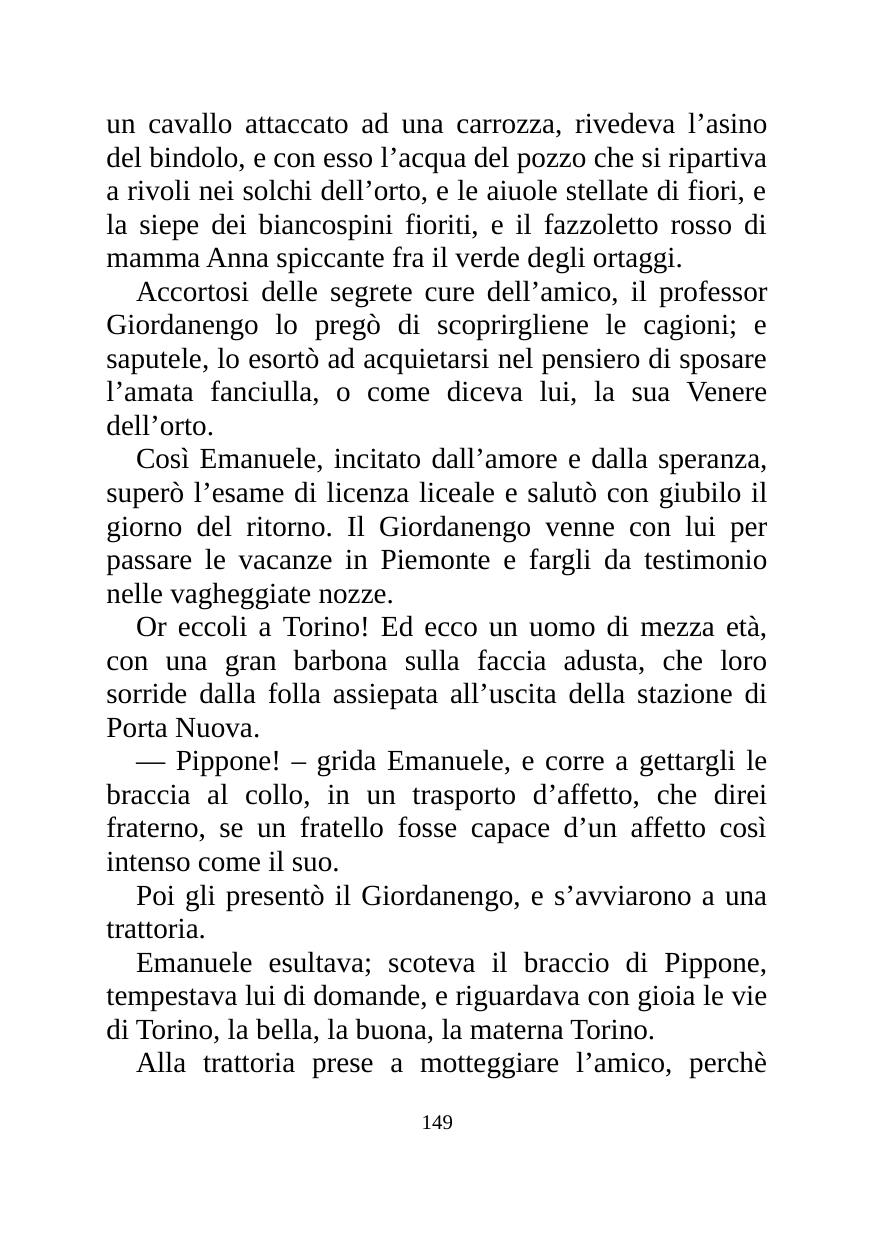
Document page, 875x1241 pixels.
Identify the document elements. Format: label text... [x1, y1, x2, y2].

text Emanuele esultava; scoteva il braccio di Pippone, tempestava lui di domande, e riguardava con gioia le vie di Torino, la bella, la buona, la materna Torino. [106, 945, 768, 1045]
text Così Emanuele, incitato dall’amore e dalla speranza, superò l’esame di licenza liceale e salutò con giubilo il giorno del ritorno. Il Giordanengo venne con lui per passare le vacanze in Piemonte e fargli da testimonio nelle vagheggiate nozze. [106, 442, 768, 609]
text Accortosi delle segrete cure dell’amico, il professor Giordanengo lo pregò di scoprirgliene le cagioni; e saputele, lo esortò ad acquietarsi nel pensiero di sposare l’amata fanciulla, o come diceva lui, la sua Venere dell’orto. [106, 274, 768, 442]
text Or eccoli a Torino! Ed ecco un uomo di mezza età, con una gran barbona sulla faccia adusta, che loro sorride dalla folla assiepata all’uscita della stazione di Porta Nuova. [106, 609, 768, 743]
text un cavallo attaccato ad una carrozza, rivedeva l’asino del bindolo, e con esso l’acqua del pozzo che si ripartiva a rivoli nei solchi dell’orto, e le aiuole stellate di fiori, e la siepe dei biancospini fioriti, e il fazzoletto rosso di mamma Anna spiccante fra il verde degli ortaggi. [106, 106, 768, 274]
text — Pippone! – grida Emanuele, e corre a gettargli le braccia al collo, in un trasporto d’affetto, che direi fraterno, se un fratello fosse capace d’un affetto così intenso come il suo. [106, 743, 768, 878]
text Poi gli presentò il Giordanengo, e s’avviarono a una trattoria. [106, 878, 768, 945]
text Alla trattoria prese a motteggiare l’amico, perchè [106, 1045, 768, 1079]
